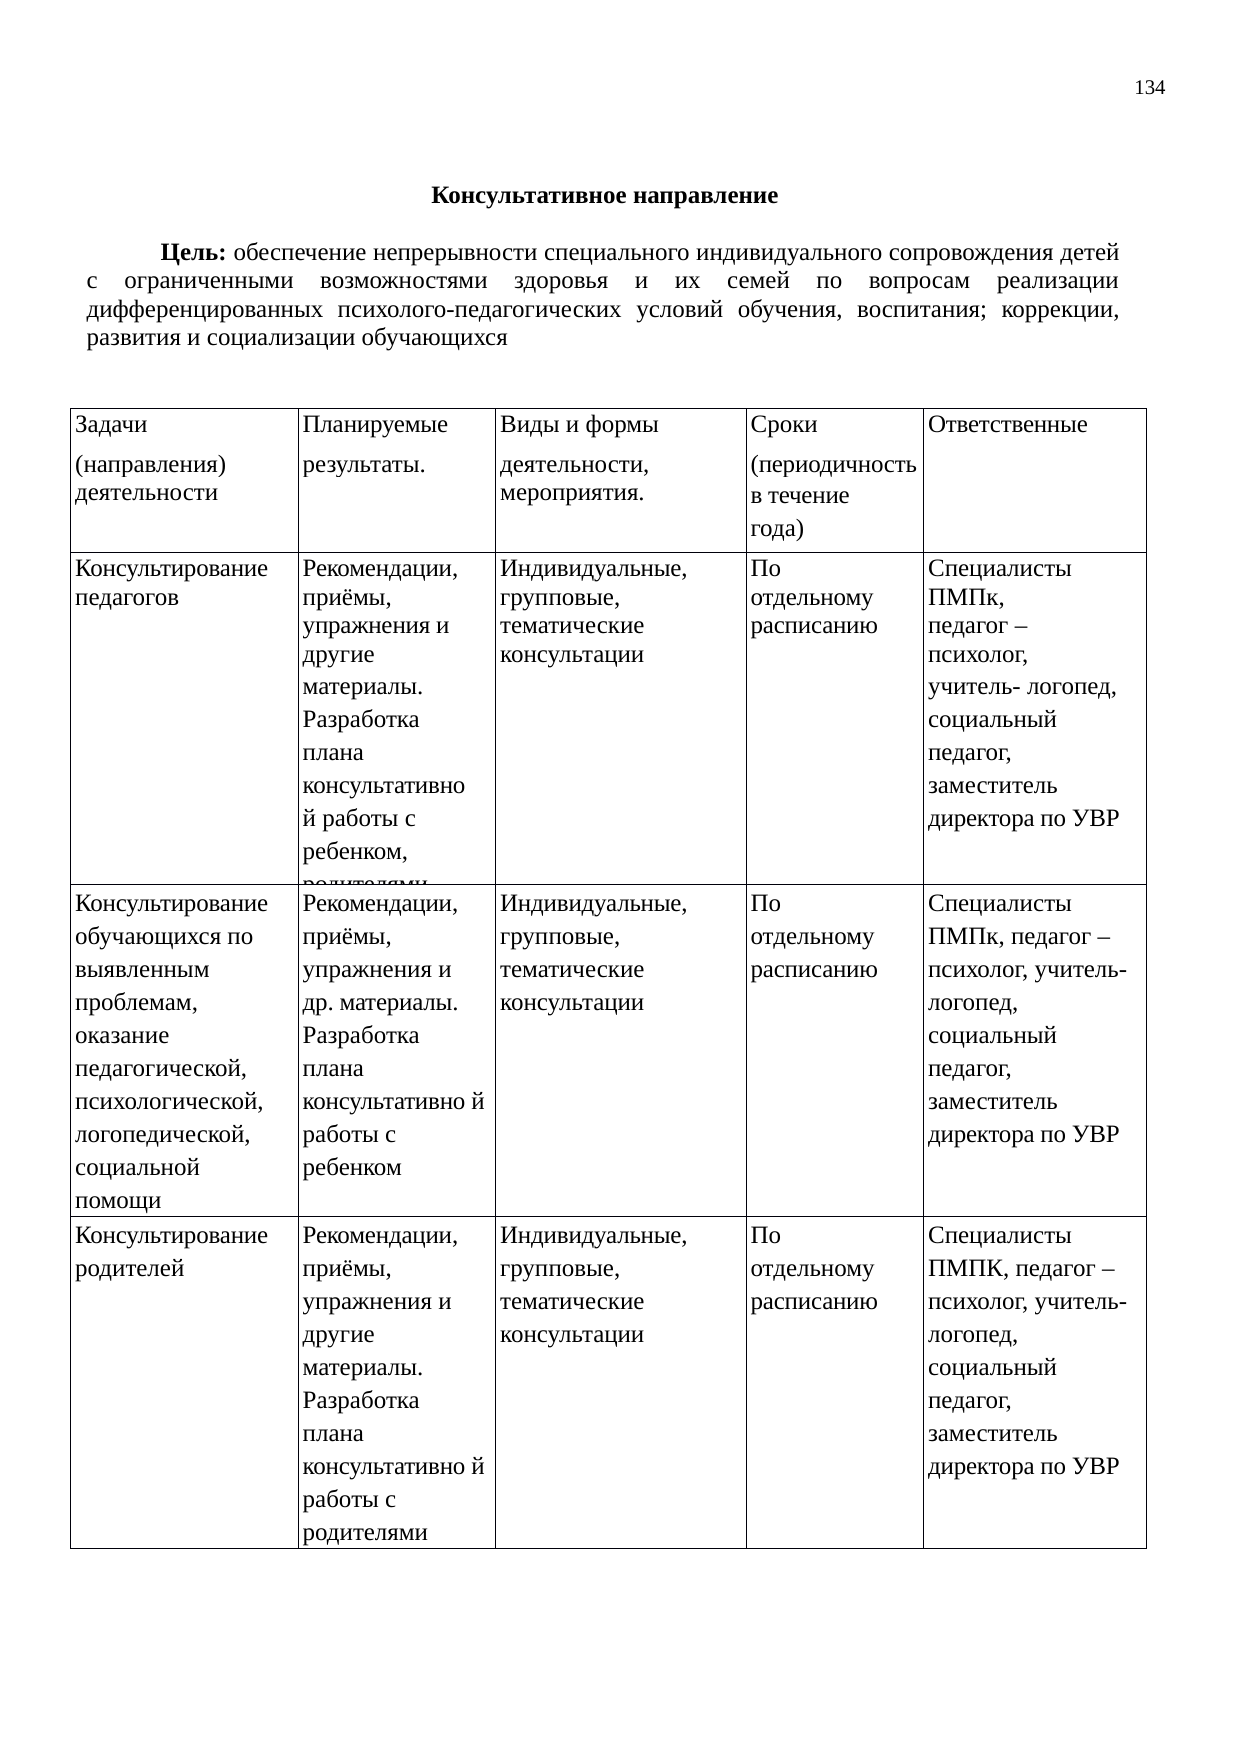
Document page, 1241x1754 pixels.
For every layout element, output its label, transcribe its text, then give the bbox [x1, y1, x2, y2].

table_cell По отдельному расписанию [747, 1217, 923, 1548]
table_header Ответственные [924, 409, 1146, 449]
table_cell Специалисты ПМПк, педагог – психолог, учитель- логопед, социальный педагог, заместитель директора по УВР [924, 553, 1146, 884]
table_cell [299, 477, 495, 552]
table_cell Рекомендации, приёмы, упражнения и другие материалы. Разработка плана консультативно й работы с родителями [299, 1217, 495, 1548]
table_cell мероприятия. [496, 477, 746, 552]
table_cell По отдельному расписанию [747, 885, 923, 1216]
table_cell Консультирование обучающихся по выявленным проблемам, оказание педагогической, психологической, логопедической, социальной помощи [71, 885, 298, 1216]
table_header Задачи [71, 409, 298, 449]
table_cell По отдельному расписанию [747, 553, 923, 884]
table_cell Индивидуальные, групповые, тематические консультации [496, 885, 746, 1216]
table_cell [924, 477, 1146, 552]
table_cell Консультирование педагогов [71, 553, 298, 884]
table_cell Консультирование родителей [71, 1217, 298, 1548]
table_header Виды и формы [496, 409, 746, 449]
table_cell деятельности [71, 477, 298, 552]
table_cell в течение года) [747, 477, 923, 552]
text Цель: обеспечение непрерывности специального индивидуального сопровождения детей с ограниченными возможностями здоровья и их семей по вопросам реализации дифференцированных психолого-педагогических условий обучения, воспитания; коррекции, развития и социализации обучающихся [86, 237, 1120, 352]
text Консультативное направление [75, 181, 1165, 209]
table_cell Индивидуальные, групповые, тематические консультации [496, 553, 746, 884]
table_cell Специалисты ПМПК, педагог – психолог, учитель- логопед, социальный педагог, заместитель директора по УВР [924, 1217, 1146, 1548]
table_cell [924, 449, 1146, 477]
table_cell Рекомендации, приёмы, упражнения и др. материалы. Разработка плана консультативно й работы с ребенком [299, 885, 495, 1216]
table_cell Индивидуальные, групповые, тематические консультации [496, 1217, 746, 1548]
table_header Планируемые [299, 409, 495, 449]
table_cell Специалисты ПМПк, педагог – психолог, учитель- логопед, социальный педагог, заместитель директора по УВР [924, 885, 1146, 1216]
table_header Сроки [747, 409, 923, 449]
